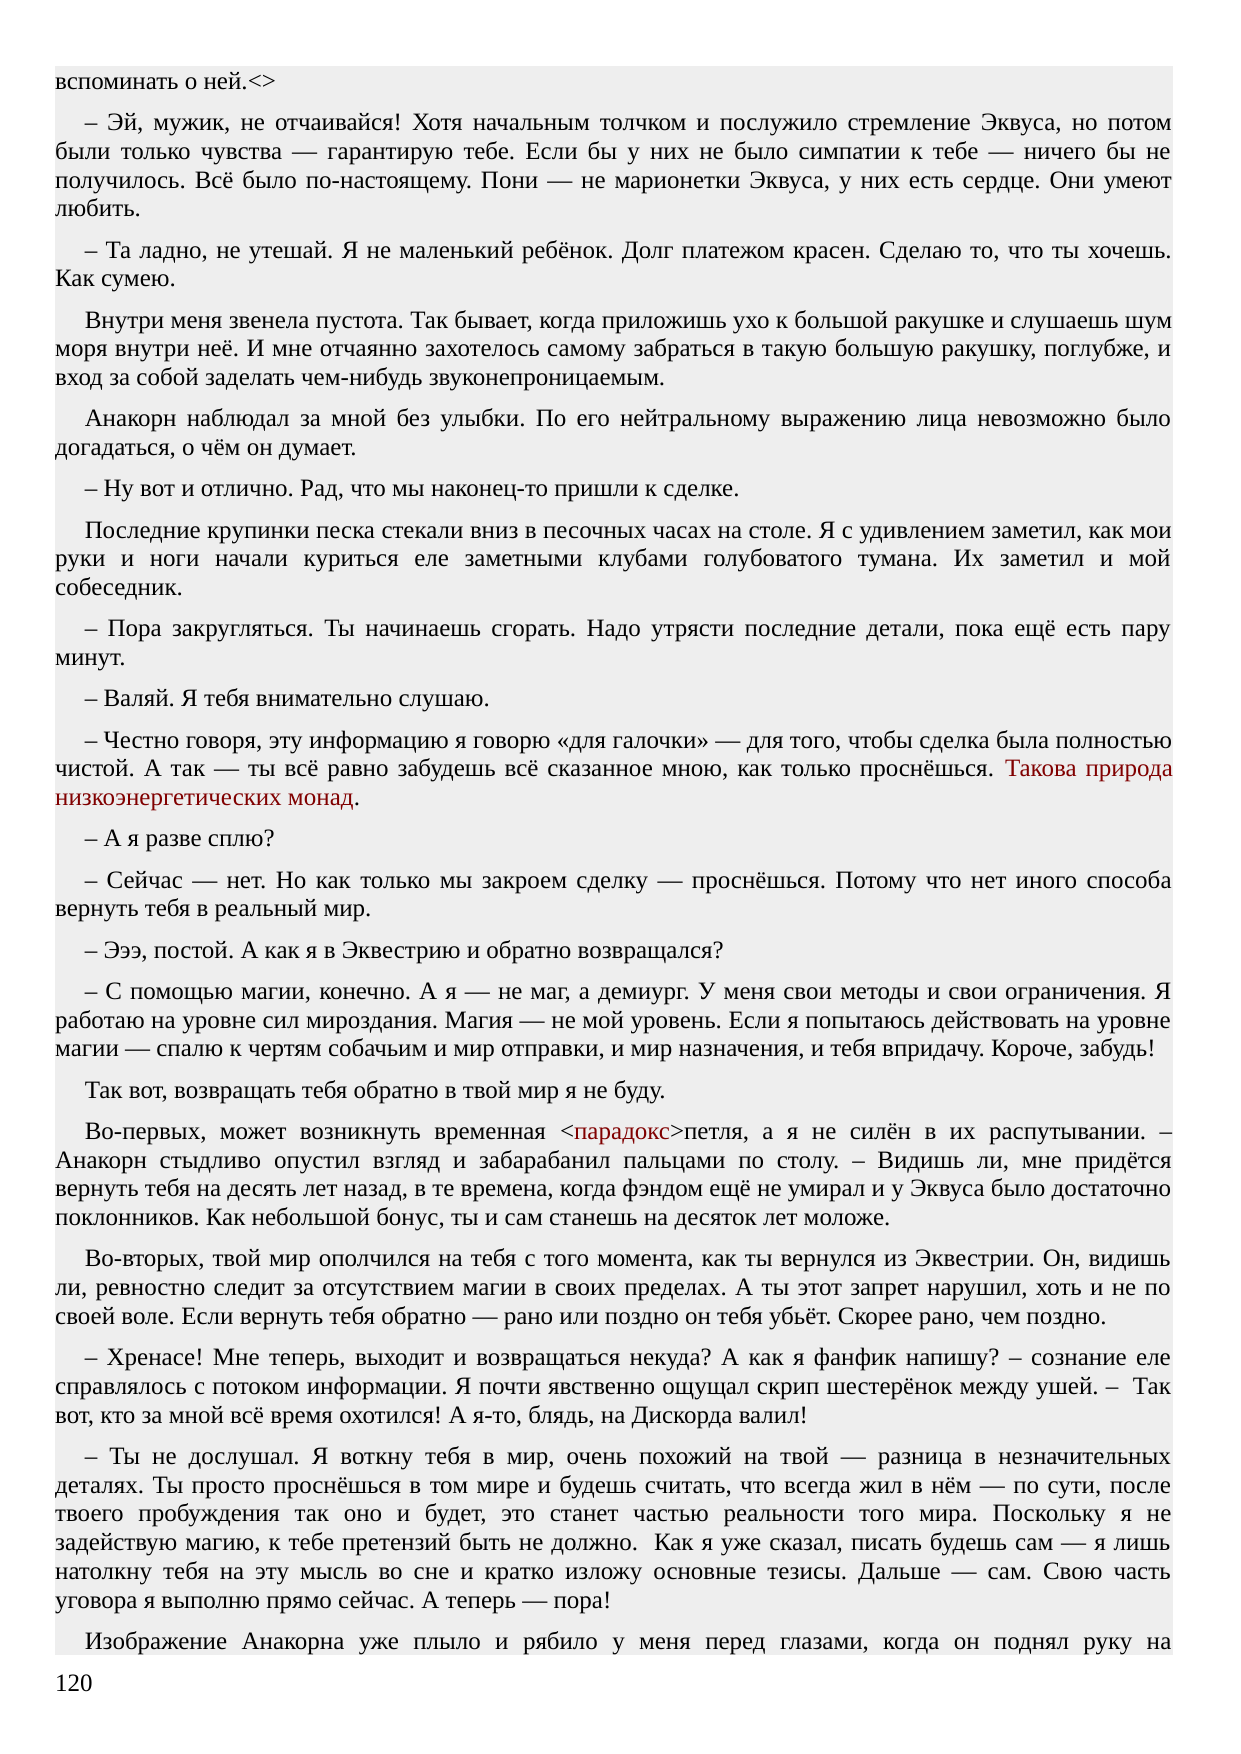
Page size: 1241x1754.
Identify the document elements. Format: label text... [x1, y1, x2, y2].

text – Валяй. Я тебя внимательно слушаю. [55, 683, 1173, 712]
text Внутри меня звенела пустота. Так бывает, когда приложишь ухо к большой ракушке и слушаешь шум моря внутри неё. И мне отчаянно захотелось самому забраться в такую большую ракушку, поглубже, и вход за собой заделать чем-нибудь звуконепроницаемым. [55, 305, 1173, 391]
text – Пора закругляться. Ты начинаешь сгорать. Надо утрясти последние детали, пока ещё есть пару минут. [55, 613, 1173, 671]
text Изображение Анакорна уже плыло и рябило у меня перед глазами, когда он поднял руку на [55, 1626, 1173, 1655]
text – С помощью магии, конечно. А я — не маг, а демиург. У меня свои методы и свои ограничения. Я работаю на уровне сил мироздания. Магия — не мой уровень. Если я попытаюсь действовать на уровне магии — спалю к чертям собачьим и мир отправки, и мир назначения, и тебя впридачу. Короче, забудь! [55, 976, 1173, 1062]
text – Ты не дослушал. Я воткну тебя в мир, очень похожий на твой — разница в незначительных деталях. Ты просто проснёшься в том мире и будешь считать, что всегда жил в нём — по сути, после твоего пробуждения так оно и будет, это станет частью реальности того мира. Поскольку я не задействую магию, к тебе претензий быть не должно. Как я уже сказал, писать будешь сам — я лишь натолкну тебя на эту мысль во сне и кратко изложу основные тезисы. Дальше — сам. Свою часть уговора я выполню прямо сейчас. А теперь — пора! [55, 1441, 1173, 1613]
text Во-вторых, твой мир ополчился на тебя с того момента, как ты вернулся из Эквестрии. Он, видишь ли, ревностно следит за отсутствием магии в своих пределах. А ты этот запрет нарушил, хоть и не по своей воле. Если вернуть тебя обратно — рано или поздно он тебя убьёт. Скорее рано, чем поздно. [55, 1243, 1173, 1330]
text – Сейчас — нет. Но как только мы закроем сделку — проснёшься. Потому что нет иного способа вернуть тебя в реальный мир. [55, 865, 1173, 922]
text – Ну вот и отлично. Рад, что мы наконец-то пришли к сделке. [55, 473, 1173, 502]
text Последние крупинки песка стекали вниз в песочных часах на столе. Я с удивлением заметил, как мои руки и ноги начали куриться еле заметными клубами голубоватого тумана. Их заметил и мой собеседник. [55, 515, 1173, 601]
text – Эй, мужик, не отчаивайся! Хотя начальным толчком и послужило стремление Эквуса, но потом были только чувства — гарантирую тебе. Если бы у них не было симпатии к тебе — ничего бы не получилось. Всё было по-настоящему. Пони — не марионетки Эквуса, у них есть сердце. Они умеют любить. [55, 107, 1173, 222]
text – Честно говоря, эту информацию я говорю «для галочки» — для того, чтобы сделка была полностью чистой. А так — ты всё равно забудешь всё сказанное мною, как только проснёшься. Такова природа низкоэнергетических монад. [55, 725, 1173, 811]
text Во-первых, может возникнуть временная <парадокс>петля, а я не силён в их распутывании. – Анакорн стыдливо опустил взгляд и забарабанил пальцами по столу. – Видишь ли, мне придётся вернуть тебя на десять лет назад, в те времена, когда фэндом ещё не умирал и у Эквуса было достаточно поклонников. Как небольшой бонус, ты и сам станешь на десяток лет моложе. [55, 1116, 1173, 1231]
text Анакорн наблюдал за мной без улыбки. По его нейтральному выражению лица невозможно было догадаться, о чём он думает. [55, 403, 1173, 461]
text – А я разве сплю? [55, 823, 1173, 852]
text – Хренасе! Мне теперь, выходит и возвращаться некуда? А как я фанфик напишу? – сознание еле справлялось с потоком информации. Я почти явственно ощущал скрип шестерёнок между ушей. – Так вот, кто за мной всё время охотился! А я-то, блядь, на Дискорда валил! [55, 1342, 1173, 1428]
text – Эээ, постой. А как я в Эквестрию и обратно возвращался? [55, 935, 1173, 963]
text – Та ладно, не утешай. Я не маленький ребёнок. Долг платежом красен. Сделаю то, что ты хочешь. Как сумею. [55, 235, 1173, 292]
text вспоминать о ней.<> [55, 66, 1173, 95]
text Так вот, возвращать тебя обратно в твой мир я не буду. [55, 1075, 1173, 1103]
